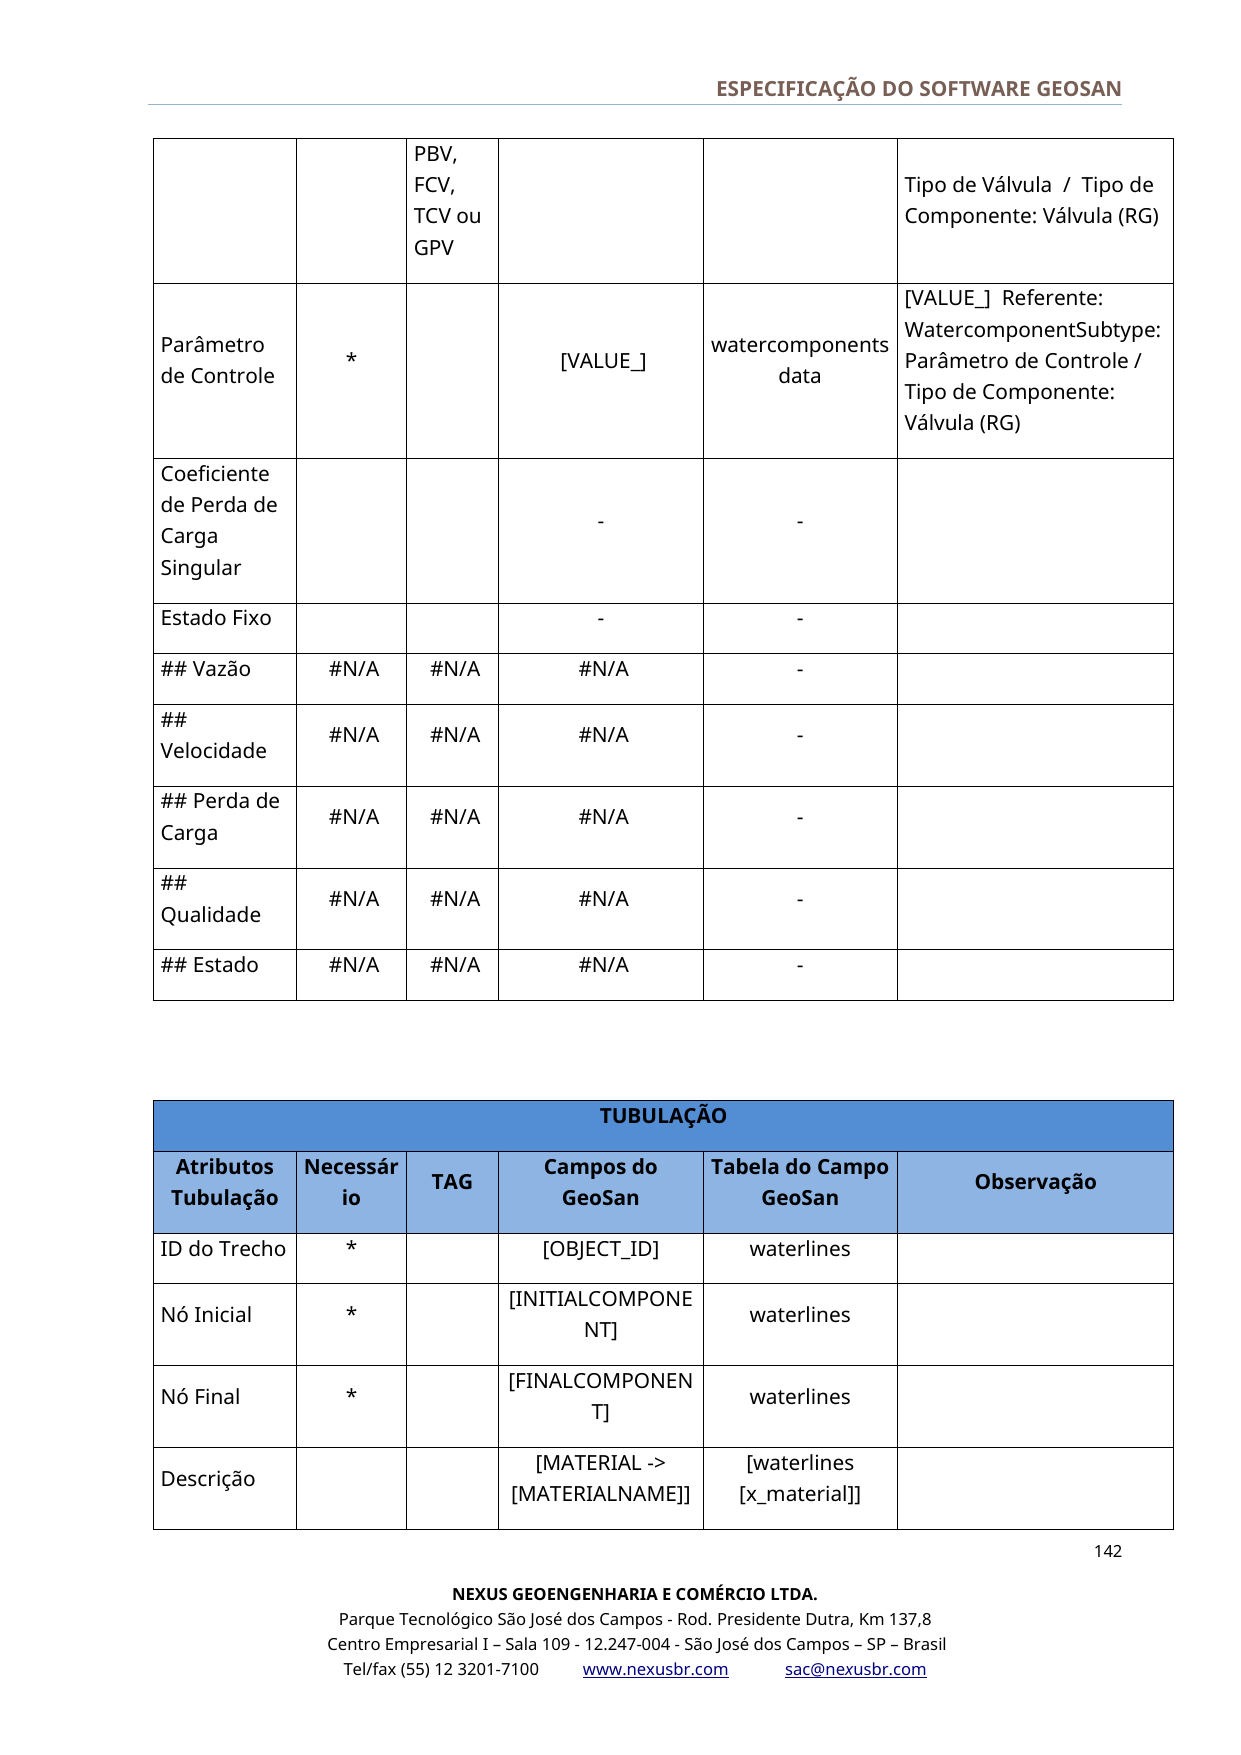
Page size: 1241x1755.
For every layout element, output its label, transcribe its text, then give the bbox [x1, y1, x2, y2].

table_cell Descrição [154, 1448, 296, 1529]
table_cell TAG [407, 1152, 498, 1233]
table_cell [waterlines [x_material]] [704, 1448, 897, 1529]
table_cell - [704, 604, 897, 653]
table_cell [407, 284, 498, 458]
table_cell [OBJECT_ID] [499, 1234, 703, 1283]
table_cell [153, 1051, 296, 1100]
table_cell Tipo de Válvula / Tipo de Componente: Válvula (RG) [898, 139, 1173, 282]
table_cell [FINALCOMPONENT] [499, 1366, 703, 1447]
table_cell #N/A [407, 654, 498, 704]
table_cell [703, 1001, 897, 1051]
table_cell - [704, 705, 897, 786]
table_cell ## Velocidade [154, 705, 296, 786]
table_cell Parâmetro de Controle [154, 284, 296, 458]
table_cell [499, 139, 703, 282]
table_cell [898, 459, 1173, 602]
table_cell Nó Inicial [154, 1284, 296, 1365]
table_cell [297, 459, 406, 602]
table_cell [898, 1448, 1173, 1529]
table_cell - [499, 459, 703, 602]
table_cell [296, 1001, 406, 1051]
table_cell [898, 604, 1173, 653]
table_cell [407, 604, 498, 653]
table_cell * [297, 1284, 406, 1365]
table_cell [498, 1051, 703, 1100]
table_cell - [704, 950, 897, 1000]
table_cell ## Vazão [154, 654, 296, 704]
table_cell [498, 1001, 703, 1051]
table_cell - [704, 459, 897, 602]
table_cell Coeficiente de Perda de Carga Singular [154, 459, 296, 602]
table_cell Atributos Tubulação [154, 1152, 296, 1233]
table_cell #N/A [297, 950, 406, 1000]
table_cell Necessário [297, 1152, 406, 1233]
table_cell [297, 604, 406, 653]
table_cell [407, 459, 498, 602]
table_cell #N/A [297, 705, 406, 786]
table_cell * [297, 1234, 406, 1283]
table_cell #N/A [407, 705, 498, 786]
table_cell waterlines [704, 1234, 897, 1283]
table_cell waterlines [704, 1284, 897, 1365]
table_cell [154, 139, 296, 282]
table_cell waterlines [704, 1366, 897, 1447]
table_cell #N/A [407, 950, 498, 1000]
table_cell [897, 1051, 1174, 1100]
table_cell [MATERIAL -> [MATERIALNAME]] [499, 1448, 703, 1529]
table_cell [296, 1051, 406, 1100]
table_cell [407, 1284, 498, 1365]
table_cell PBV, FCV, TCV ou GPV [407, 139, 498, 282]
table_cell #N/A [499, 787, 703, 867]
table_cell - [704, 654, 897, 704]
table_cell [406, 1001, 498, 1051]
table_cell ## Qualidade [154, 869, 296, 949]
table_cell [407, 1448, 498, 1529]
table_cell [898, 869, 1173, 949]
table_cell [VALUE_] [499, 284, 703, 458]
table_cell ## Perda de Carga [154, 787, 296, 867]
table_cell [VALUE_] Referente: WatercomponentSubtype: Parâmetro de Controle / Tipo de Componente: Válvula (RG) [898, 284, 1173, 458]
table_cell [898, 1284, 1173, 1365]
table_cell * [297, 1366, 406, 1447]
table_cell * [297, 284, 406, 458]
table_cell ## Estado [154, 950, 296, 1000]
table_cell [898, 1366, 1173, 1447]
table_cell #N/A [499, 654, 703, 704]
table_cell [297, 139, 406, 282]
table_cell [898, 950, 1173, 1000]
table_cell [898, 1234, 1173, 1283]
table_cell [407, 1234, 498, 1283]
table_cell TUBULAÇÃO [154, 1101, 1173, 1151]
table_cell Nó Final [154, 1366, 296, 1447]
table_cell #N/A [407, 869, 498, 949]
table_cell Observação [898, 1152, 1173, 1233]
table_cell [297, 1448, 406, 1529]
table_cell #N/A [297, 654, 406, 704]
table_cell [898, 654, 1173, 704]
table_cell - [499, 604, 703, 653]
table_cell Tabela do Campo GeoSan [704, 1152, 897, 1233]
table_cell [897, 1001, 1174, 1051]
table_cell [898, 787, 1173, 867]
table_cell [704, 139, 897, 282]
table_cell [898, 705, 1173, 786]
table_cell #N/A [407, 787, 498, 867]
table_cell ID do Trecho [154, 1234, 296, 1283]
table_cell Campos do GeoSan [499, 1152, 703, 1233]
table_cell [153, 1001, 296, 1051]
table_cell #N/A [297, 869, 406, 949]
table_cell - [704, 869, 897, 949]
table_cell [407, 1366, 498, 1447]
table_cell #N/A [499, 705, 703, 786]
table_cell Estado Fixo [154, 604, 296, 653]
table_cell #N/A [499, 869, 703, 949]
table_cell #N/A [297, 787, 406, 867]
table_cell #N/A [499, 950, 703, 1000]
table_cell [INITIALCOMPONENT] [499, 1284, 703, 1365]
table_cell watercomponentsdata [704, 284, 897, 458]
table_cell - [704, 787, 897, 867]
table_cell [703, 1051, 897, 1100]
table_cell [406, 1051, 498, 1100]
